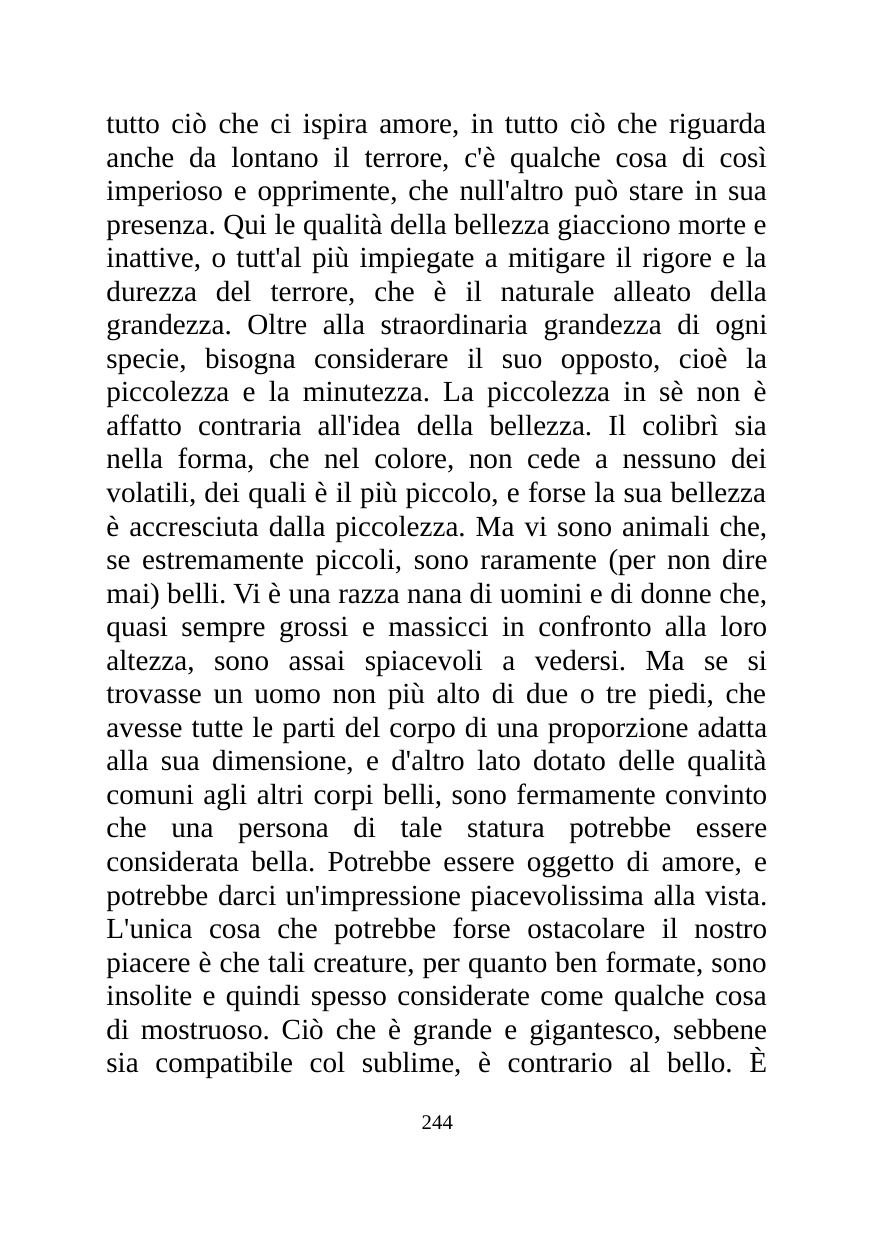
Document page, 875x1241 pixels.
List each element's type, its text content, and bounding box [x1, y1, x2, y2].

text tutto ciò che ci ispira amore, in tutto ciò che riguarda anche da lontano il terrore, c'è qualche cosa di così imperioso e opprimente, che null'altro può stare in sua presenza. Qui le qualità della bellezza giacciono morte e inattive, o tutt'al più impiegate a mitigare il rigore e la durezza del terrore, che è il naturale alleato della grandezza. Oltre alla straordinaria grandezza di ogni specie, bisogna considerare il suo opposto, cioè la piccolezza e la minutezza. La piccolezza in sè non è affatto contraria all'idea della bellezza. Il colibrì sia nella forma, che nel colore, non cede a nessuno dei volatili, dei quali è il più piccolo, e forse la sua bellezza è accresciuta dalla piccolezza. Ma vi sono animali che, se estremamente piccoli, sono raramente (per non dire mai) belli. Vi è una razza nana di uomini e di donne che, quasi sempre grossi e massicci in confronto alla loro altezza, sono assai spiacevoli a vedersi. Ma se si trovasse un uomo non più alto di due o tre piedi, che avesse tutte le parti del corpo di una proporzione adatta alla sua dimensione, e d'altro lato dotato delle qualità comuni agli altri corpi belli, sono fermamente convinto che una persona di tale statura potrebbe essere considerata bella. Potrebbe essere oggetto di amore, e potrebbe darci un'impressione piacevolissima alla vista. L'unica cosa che potrebbe forse ostacolare il nostro piacere è che tali creature, per quanto ben formate, sono insolite e quindi spesso considerate come qualche cosa di mostruoso. Ciò che è grande e gigantesco, sebbene sia compatibile col sublime, è contrario al bello. È [106, 106, 768, 1079]
